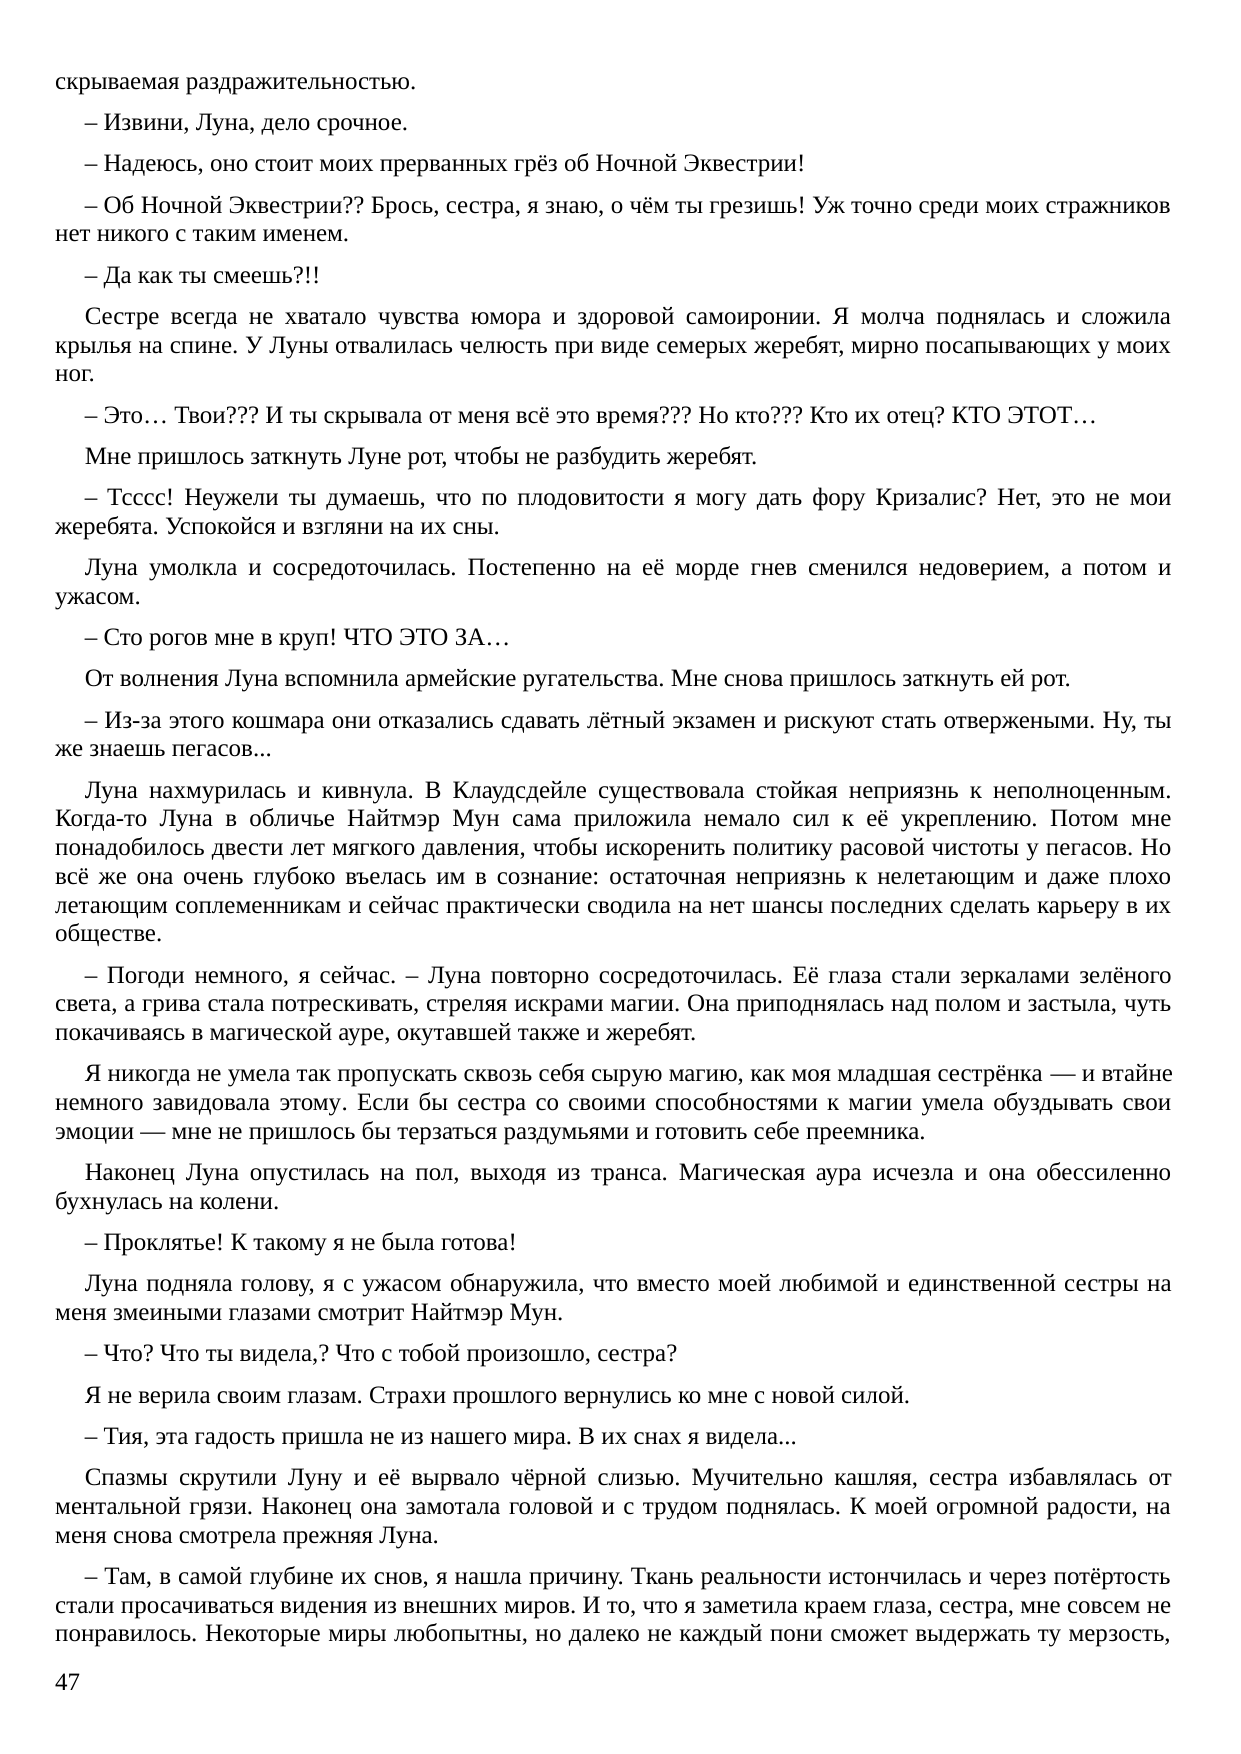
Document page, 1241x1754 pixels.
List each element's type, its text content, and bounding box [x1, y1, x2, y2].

text – Тсссс! Неужели ты думаешь, что по плодовитости я могу дать фору Кризалис? Нет, это не мои жеребята. Успокойся и взгляни на их сны. [55, 482, 1173, 540]
text – Там, в самой глубине их снов, я нашла причину. Ткань реальности истончилась и через потёртость стали просачиваться видения из внешних миров. И то, что я заметила краем глаза, сестра, мне совсем не понравилось. Некоторые миры любопытны, но далеко не каждый пони сможет выдержать ту мерзость, [55, 1561, 1173, 1647]
text От волнения Луна вспомнила армейские ругательства. Мне снова пришлось заткнуть ей рот. [55, 663, 1173, 692]
text Сестре всегда не хватало чувства юмора и здоровой самоиронии. Я молча поднялась и сложила крылья на спине. У Луны отвалилась челюсть при виде семерых жеребят, мирно посапывающих у моих ног. [55, 301, 1173, 387]
text Я никогда не умела так пропускать сквозь себя сырую магию, как моя младшая сестрёнка — и втайне немного завидовала этому. Если бы сестра со своими способностями к магии умела обуздывать свои эмоции — мне не пришлось бы терзаться раздумьями и готовить себе преемника. [55, 1058, 1173, 1145]
text – Об Ночной Эквестрии?? Брось, сестра, я знаю, о чём ты грезишь! Уж точно среди моих стражников нет никого с таким именем. [55, 190, 1173, 247]
text – Надеюсь, оно стоит моих прерванных грёз об Ночной Эквестрии! [55, 148, 1173, 177]
text Мне пришлось заткнуть Луне рот, чтобы не разбудить жеребят. [55, 441, 1173, 470]
text – Проклятье! К такому я не была готова! [55, 1227, 1173, 1256]
text Наконец Луна опустилась на пол, выходя из транса. Магическая аура исчезла и она обессиленно бухнулась на колени. [55, 1157, 1173, 1215]
text – Сто рогов мне в круп! ЧТО ЭТО ЗА… [55, 622, 1173, 651]
text Луна подняла голову, я с ужасом обнаружила, что вместо моей любимой и единственной сестры на меня змеиными глазами смотрит Найтмэр Мун. [55, 1268, 1173, 1326]
text – Что? Что ты видела,? Что с тобой произошло, сестра? [55, 1338, 1173, 1367]
text Я не верила своим глазам. Страхи прошлого вернулись ко мне с новой силой. [55, 1380, 1173, 1408]
text – Тия, эта гадость пришла не из нашего мира. В их снах я видела... [55, 1421, 1173, 1450]
text скрываемая раздражительностью. [55, 66, 1173, 95]
text – Из-за этого кошмара они отказались сдавать лётный экзамен и рискуют стать отвержеными. Ну, ты же знаешь пегасов... [55, 705, 1173, 762]
text – Это… Твои??? И ты скрывала от меня всё это время??? Но кто??? Кто их отец? КТО ЭТОТ… [55, 400, 1173, 428]
text Луна нахмурилась и кивнула. В Клаудсдейле существовала стойкая неприязнь к неполноценным. Когда-то Луна в обличье Найтмэр Мун сама приложила немало сил к её укреплению. Потом мне понадобилось двести лет мягкого давления, чтобы искоренить политику расовой чистоты у пегасов. Но всё же она очень глубоко въелась им в сознание: остаточная неприязнь к нелетающим и даже плохо летающим соплеменникам и сейчас практически сводила на нет шансы последних сделать карьеру в их обществе. [55, 775, 1173, 947]
text Луна умолкла и сосредоточилась. Постепенно на её морде гнев сменился недоверием, а потом и ужасом. [55, 552, 1173, 610]
text – Извини, Луна, дело срочное. [55, 107, 1173, 136]
text Спазмы скрутили Луну и её вырвало чёрной слизью. Мучительно кашляя, сестра избавлялась от ментальной грязи. Наконец она замотала головой и с трудом поднялась. К моей огромной радости, на меня снова смотрела прежняя Луна. [55, 1462, 1173, 1548]
text – Да как ты смеешь?!! [55, 260, 1173, 288]
text – Погоди немного, я сейчас. – Луна повторно сосредоточилась. Её глаза стали зеркалами зелёного света, а грива стала потрескивать, стреляя искрами магии. Она приподнялась над полом и застыла, чуть покачиваясь в магической ауре, окутавшей также и жеребят. [55, 960, 1173, 1046]
